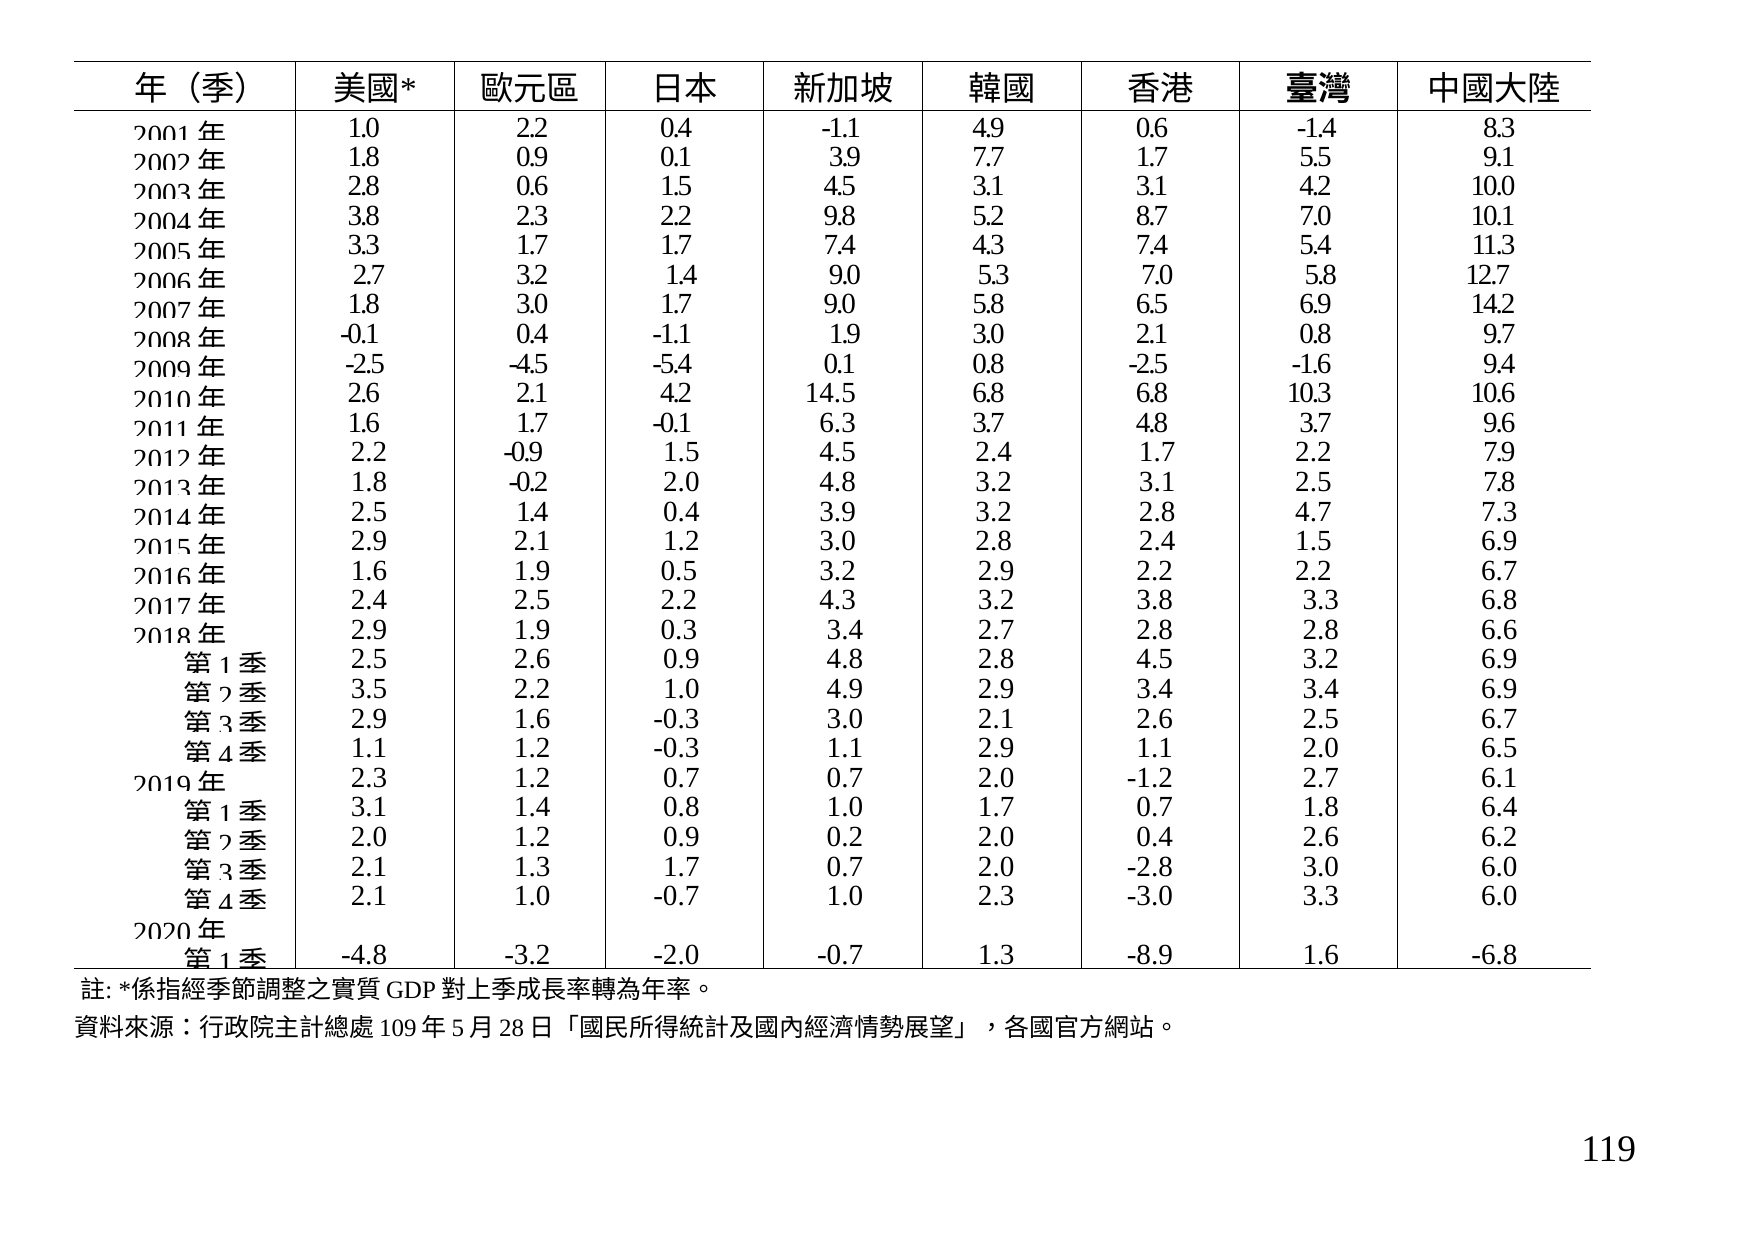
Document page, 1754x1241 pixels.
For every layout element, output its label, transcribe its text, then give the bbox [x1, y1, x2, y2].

table_cell 1.0 [606, 673, 763, 702]
table_cell 2.0 [923, 761, 1081, 791]
table_cell 2.1 [1082, 318, 1239, 347]
table_cell 2001年 [74, 111, 295, 140]
table_cell 2.2 [606, 199, 763, 229]
table_cell -0.7 [764, 939, 922, 968]
table_cell 3.1 [1082, 170, 1239, 199]
table_cell 2.5 [296, 495, 454, 524]
table_cell 6.5 [1082, 288, 1239, 317]
table_cell 1.2 [455, 732, 605, 761]
table_cell 6.0 [1398, 850, 1591, 879]
table_cell 2015年 [74, 525, 295, 554]
table_cell 2.1 [923, 702, 1081, 732]
table_cell 7.3 [1398, 495, 1591, 524]
table_cell 2.6 [455, 643, 605, 672]
table_header 美國* [296, 62, 454, 110]
table_cell 3.0 [455, 288, 605, 317]
table_cell 3.3 [1240, 584, 1397, 613]
table_cell 3.2 [923, 495, 1081, 524]
table_cell 6.9 [1398, 525, 1591, 554]
table_cell 2010年 [74, 377, 295, 406]
table_cell -0.7 [606, 880, 763, 909]
table_cell 3.4 [764, 613, 922, 643]
table_cell 2.1 [455, 377, 605, 406]
table_cell 2.2 [1240, 554, 1397, 584]
table_header 臺灣 [1240, 62, 1397, 110]
table_cell 3.2 [923, 465, 1081, 495]
table_cell [764, 909, 922, 939]
table_cell 2.7 [1240, 761, 1397, 791]
table_cell 1.8 [296, 140, 454, 169]
table_cell 7.4 [764, 229, 922, 258]
table_cell 2019年 [74, 761, 295, 791]
table_cell 2.9 [296, 525, 454, 554]
table_cell 2005年 [74, 229, 295, 258]
table_cell 0.9 [606, 820, 763, 850]
table_cell 1.7 [1082, 140, 1239, 169]
table_cell 2.0 [296, 820, 454, 850]
table_cell 2.8 [1082, 495, 1239, 524]
table_cell 0.1 [606, 140, 763, 169]
table_cell 2.5 [455, 584, 605, 613]
table_cell 3.0 [923, 318, 1081, 347]
table_cell 2003年 [74, 170, 295, 199]
table_cell 7.0 [1082, 258, 1239, 288]
table_cell 7.8 [1398, 465, 1591, 495]
table_cell 10.3 [1240, 377, 1397, 406]
table_cell 2.3 [923, 880, 1081, 909]
table_cell 1.0 [764, 880, 922, 909]
table_cell 2.6 [296, 377, 454, 406]
table_cell 1.7 [1082, 436, 1239, 465]
table_header 歐元區 [455, 62, 605, 110]
table_cell 1.0 [455, 880, 605, 909]
table_cell 2002年 [74, 140, 295, 169]
table_cell 5.5 [1240, 140, 1397, 169]
table_cell 11.3 [1398, 229, 1591, 258]
table_cell 第2季 [74, 820, 295, 850]
table_cell 9.7 [1398, 318, 1591, 347]
table_cell 2.9 [296, 613, 454, 643]
table_cell 1.7 [455, 406, 605, 436]
text 註: *係指經季節調整之實質GDP對上季成長率轉為年率。 [59, 969, 1636, 1007]
table_cell -2.5 [1082, 347, 1239, 377]
table_cell 2016年 [74, 554, 295, 584]
table_cell [1082, 909, 1239, 939]
table_cell 0.7 [606, 761, 763, 791]
table_cell -1.2 [1082, 761, 1239, 791]
table_cell 3.7 [923, 406, 1081, 436]
table_cell 3.3 [296, 229, 454, 258]
table_cell 10.0 [1398, 170, 1591, 199]
table_cell 2.8 [923, 525, 1081, 554]
table_cell 6.3 [764, 406, 922, 436]
table_cell 0.8 [1240, 318, 1397, 347]
table_cell 1.1 [1082, 732, 1239, 761]
table_cell 5.8 [923, 288, 1081, 317]
table_cell 4.5 [764, 436, 922, 465]
table_cell 第1季 [74, 791, 295, 820]
table_cell 6.6 [1398, 613, 1591, 643]
table_cell 4.9 [764, 673, 922, 702]
table_cell 2018年 [74, 613, 295, 643]
table_cell 9.8 [764, 199, 922, 229]
table_cell 2.6 [1082, 702, 1239, 732]
table_cell -0.1 [606, 406, 763, 436]
table_cell 2.4 [296, 584, 454, 613]
table_cell [455, 909, 605, 939]
table_cell -8.9 [1082, 939, 1239, 968]
table_cell 3.4 [1240, 673, 1397, 702]
table_cell 2.3 [455, 199, 605, 229]
table_cell 2.0 [606, 465, 763, 495]
table_cell -2.0 [606, 939, 763, 968]
table_cell -1.6 [1240, 347, 1397, 377]
table_cell 9.1 [1398, 140, 1591, 169]
table_cell 第3季 [74, 702, 295, 732]
table_cell 2007年 [74, 288, 295, 317]
table_cell 9.0 [764, 258, 922, 288]
table_cell 0.7 [764, 850, 922, 879]
table_cell 6.9 [1398, 643, 1591, 672]
table_cell 第1季 [74, 939, 295, 968]
table_cell 10.1 [1398, 199, 1591, 229]
table_cell 2017年 [74, 584, 295, 613]
table_cell 2011年 [74, 406, 295, 436]
table_cell 1.9 [764, 318, 922, 347]
table_cell 0.9 [606, 643, 763, 672]
table_cell 9.6 [1398, 406, 1591, 436]
table_header 新加坡 [764, 62, 922, 110]
table_cell 3.8 [296, 199, 454, 229]
table_cell -1.1 [764, 111, 922, 140]
table_cell 0.9 [455, 140, 605, 169]
table_cell 6.5 [1398, 732, 1591, 761]
table_cell 2.1 [455, 525, 605, 554]
table_cell -1.1 [606, 318, 763, 347]
table_cell 2.8 [923, 643, 1081, 672]
table_cell 2.1 [296, 880, 454, 909]
table_cell 0.7 [764, 761, 922, 791]
table_cell 5.3 [923, 258, 1081, 288]
table_cell 2020年 [74, 909, 295, 939]
table_cell 4.2 [1240, 170, 1397, 199]
table_cell 1.7 [455, 229, 605, 258]
table_cell 1.6 [296, 406, 454, 436]
table_cell 1.0 [296, 111, 454, 140]
table_cell 3.9 [764, 140, 922, 169]
table_cell -2.8 [1082, 850, 1239, 879]
table_cell 1.6 [455, 702, 605, 732]
table_cell 0.4 [455, 318, 605, 347]
table_cell 1.5 [1240, 525, 1397, 554]
table_cell 3.8 [1082, 584, 1239, 613]
table_cell 2.8 [1240, 613, 1397, 643]
table_cell [1398, 909, 1591, 939]
table_cell 5.8 [1240, 258, 1397, 288]
table_cell 7.4 [1082, 229, 1239, 258]
text 資料來源：行政院主計總處109年5月28日「國民所得統計及國內經濟情勢展望」，各國官方網站。 [59, 1007, 1636, 1044]
table_cell 3.2 [764, 554, 922, 584]
table_cell 6.8 [1082, 377, 1239, 406]
table_cell 3.3 [1240, 880, 1397, 909]
table_cell 0.7 [1082, 791, 1239, 820]
table_cell 2.2 [1240, 436, 1397, 465]
table_cell -0.9 [455, 436, 605, 465]
table_cell 9.4 [1398, 347, 1591, 377]
table_cell 4.5 [1082, 643, 1239, 672]
table_cell 0.2 [764, 820, 922, 850]
table_cell -2.5 [296, 347, 454, 377]
table_cell 2.2 [606, 584, 763, 613]
table_cell 6.7 [1398, 554, 1591, 584]
table_cell [296, 909, 454, 939]
table_cell 6.2 [1398, 820, 1591, 850]
table_cell 2.1 [296, 850, 454, 879]
table_cell 2.8 [1082, 613, 1239, 643]
table_cell 3.0 [764, 525, 922, 554]
table_cell 2006年 [74, 258, 295, 288]
table_cell 7.7 [923, 140, 1081, 169]
table_cell 0.4 [1082, 820, 1239, 850]
table_cell 2.9 [923, 554, 1081, 584]
table_cell 6.7 [1398, 702, 1591, 732]
table_cell 2013年 [74, 465, 295, 495]
table_cell 1.2 [606, 525, 763, 554]
table_cell -4.8 [296, 939, 454, 968]
table_cell 1.0 [764, 791, 922, 820]
table_cell 2.0 [923, 850, 1081, 879]
table_cell 0.3 [606, 613, 763, 643]
table_cell 2.7 [296, 258, 454, 288]
table_cell 1.3 [923, 939, 1081, 968]
table_cell 14.5 [764, 377, 922, 406]
table_cell 3.4 [1082, 673, 1239, 702]
table_cell 2.4 [923, 436, 1081, 465]
table_cell 2.5 [1240, 702, 1397, 732]
table_cell 1.7 [606, 850, 763, 879]
table_cell 1.4 [455, 495, 605, 524]
table_cell 1.2 [455, 761, 605, 791]
table_cell 1.8 [1240, 791, 1397, 820]
table_header 香港 [1082, 62, 1239, 110]
table_cell 2008年 [74, 318, 295, 347]
table_cell 2.5 [296, 643, 454, 672]
table_cell 3.1 [923, 170, 1081, 199]
table_cell 1.8 [296, 288, 454, 317]
table_cell 第3季 [74, 850, 295, 879]
table_cell 7.0 [1240, 199, 1397, 229]
table_cell 4.8 [764, 643, 922, 672]
table_cell 10.6 [1398, 377, 1591, 406]
table_cell 2.2 [455, 673, 605, 702]
table_cell 5.2 [923, 199, 1081, 229]
table_cell -0.1 [296, 318, 454, 347]
table_cell 0.8 [923, 347, 1081, 377]
table_cell 3.0 [1240, 850, 1397, 879]
table_cell 1.2 [455, 820, 605, 850]
table_cell 1.9 [455, 554, 605, 584]
table_cell 3.7 [1240, 406, 1397, 436]
table_cell 1.4 [606, 258, 763, 288]
table_cell 6.9 [1398, 673, 1591, 702]
table_cell 0.1 [764, 347, 922, 377]
table_cell -5.4 [606, 347, 763, 377]
table_cell 4.3 [923, 229, 1081, 258]
table_cell 1.6 [296, 554, 454, 584]
table_cell 4.3 [764, 584, 922, 613]
table_cell 0.4 [606, 111, 763, 140]
table_cell 2004年 [74, 199, 295, 229]
table_cell 1.8 [296, 465, 454, 495]
table_cell 2014年 [74, 495, 295, 524]
table_cell 0.6 [1082, 111, 1239, 140]
table_cell 0.5 [606, 554, 763, 584]
table_cell [1240, 909, 1397, 939]
table_cell 6.1 [1398, 761, 1591, 791]
table_cell 4.8 [1082, 406, 1239, 436]
table_cell 3.1 [1082, 465, 1239, 495]
table_cell -4.5 [455, 347, 605, 377]
table_cell 2.2 [296, 436, 454, 465]
table_cell -3.0 [1082, 880, 1239, 909]
table_cell 1.6 [1240, 939, 1397, 968]
table_cell 0.4 [606, 495, 763, 524]
table_cell 2.4 [1082, 525, 1239, 554]
table_cell -1.4 [1240, 111, 1397, 140]
table_cell -3.2 [455, 939, 605, 968]
table_cell -0.3 [606, 702, 763, 732]
table_cell 2.3 [296, 761, 454, 791]
table_cell 第2季 [74, 673, 295, 702]
table_cell 4.2 [606, 377, 763, 406]
table_cell 3.9 [764, 495, 922, 524]
table_cell [923, 909, 1081, 939]
table_cell 1.5 [606, 170, 763, 199]
table_cell -0.3 [606, 732, 763, 761]
table_cell [606, 909, 763, 939]
table_cell 6.8 [1398, 584, 1591, 613]
table_cell 2.2 [455, 111, 605, 140]
table_cell 3.2 [923, 584, 1081, 613]
table_cell 第4季 [74, 732, 295, 761]
table_cell 2.8 [296, 170, 454, 199]
table_cell 1.7 [923, 791, 1081, 820]
table_cell 12.7 [1398, 258, 1591, 288]
table_cell 1.4 [455, 791, 605, 820]
table_cell 3.2 [1240, 643, 1397, 672]
table_cell 0.8 [606, 791, 763, 820]
table_cell 1.7 [606, 229, 763, 258]
table_cell 2012年 [74, 436, 295, 465]
table_cell 2.0 [1240, 732, 1397, 761]
table_cell 3.1 [296, 791, 454, 820]
table_header 日本 [606, 62, 763, 110]
table_cell 6.9 [1240, 288, 1397, 317]
table_cell 1.7 [606, 288, 763, 317]
table_header 韓國 [923, 62, 1081, 110]
table_cell 14.2 [1398, 288, 1591, 317]
table_cell 3.5 [296, 673, 454, 702]
table_cell 7.9 [1398, 436, 1591, 465]
table_header 年（季） [74, 62, 295, 110]
table_cell 4.8 [764, 465, 922, 495]
table_cell 2.5 [1240, 465, 1397, 495]
table_cell 2.9 [923, 732, 1081, 761]
table_cell 1.3 [455, 850, 605, 879]
table_cell 2.0 [923, 820, 1081, 850]
table_cell 6.8 [923, 377, 1081, 406]
table_cell 2.9 [296, 702, 454, 732]
table_cell 2.6 [1240, 820, 1397, 850]
table_cell -6.8 [1398, 939, 1591, 968]
table_header 中國大陸 [1398, 62, 1591, 110]
table_cell 0.6 [455, 170, 605, 199]
table_cell 2.2 [1082, 554, 1239, 584]
table_cell 9.0 [764, 288, 922, 317]
table_cell 2.7 [923, 613, 1081, 643]
table_cell 3.0 [764, 702, 922, 732]
table_cell 8.3 [1398, 111, 1591, 140]
table_cell 1.1 [296, 732, 454, 761]
table_cell 5.4 [1240, 229, 1397, 258]
table_cell 4.5 [764, 170, 922, 199]
table_cell 1.1 [764, 732, 922, 761]
table_cell 6.4 [1398, 791, 1591, 820]
table_cell 8.7 [1082, 199, 1239, 229]
table_cell 1.9 [455, 613, 605, 643]
table_cell 4.7 [1240, 495, 1397, 524]
table_cell 4.9 [923, 111, 1081, 140]
table_cell -0.2 [455, 465, 605, 495]
table_cell 2009年 [74, 347, 295, 377]
table_cell 1.5 [606, 436, 763, 465]
table_cell 6.0 [1398, 880, 1591, 909]
table_cell 2.9 [923, 673, 1081, 702]
table_cell 3.2 [455, 258, 605, 288]
table_cell 第1季 [74, 643, 295, 672]
table_cell 第4季 [74, 880, 295, 909]
